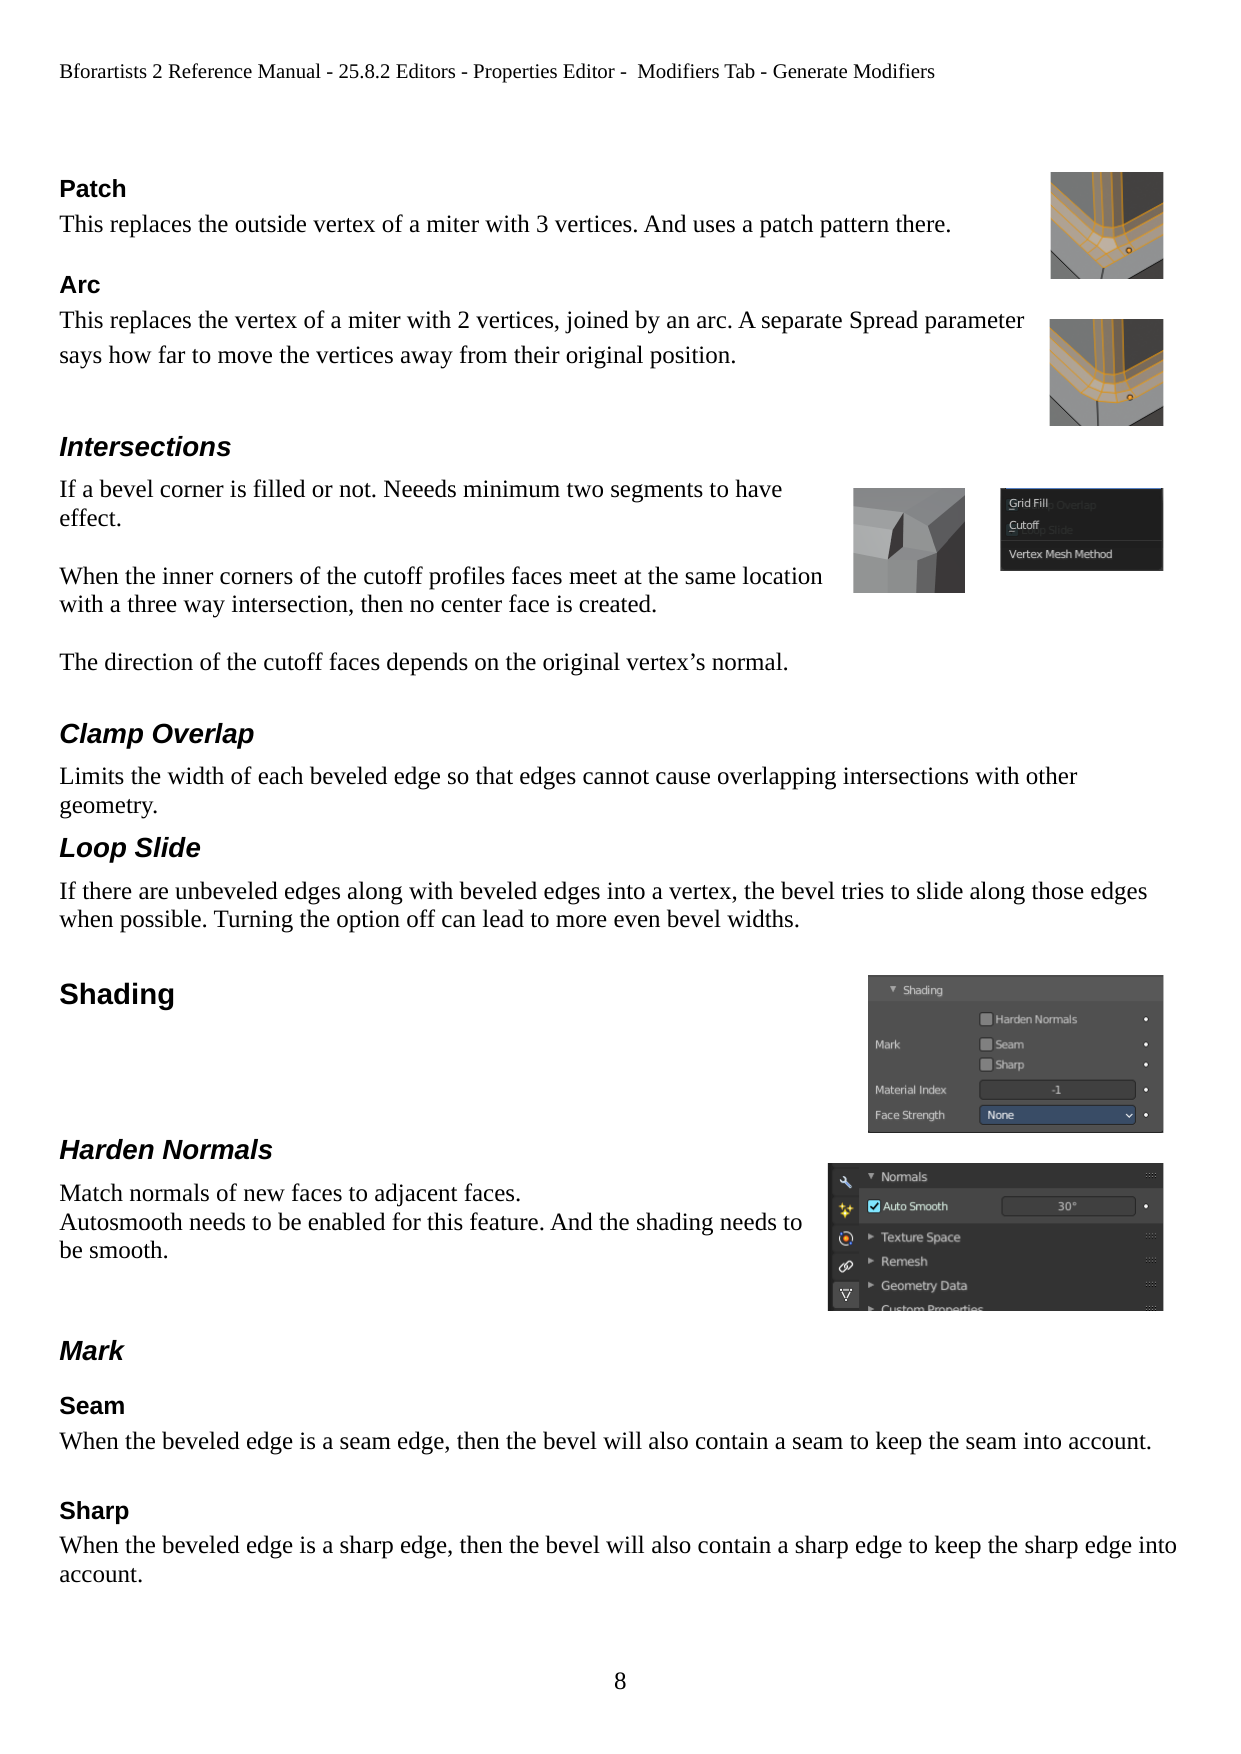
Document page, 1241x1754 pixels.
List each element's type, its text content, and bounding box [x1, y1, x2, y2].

subtitle Mark [59, 1334, 1181, 1366]
text This replaces the vertex of a miter with 2 vertices, joined by an arc. A separate Spread parameter says how far to move the vertices away from their original position. [59, 305, 1181, 368]
subtitle Arc [59, 271, 1181, 299]
subtitle Intersections [59, 430, 1181, 462]
subtitle Seam [59, 1391, 1181, 1419]
subtitle [1164, 977, 1181, 1010]
picture [1000, 488, 1164, 571]
text Limits the width of each beveled edge so that edges cannot cause overlapping intersections with other geometry. [59, 761, 1181, 819]
picture [868, 975, 1164, 1133]
picture [1049, 319, 1164, 426]
text Autosmooth needs to be enabled for this feature. And the shading needs to be smooth. [59, 1207, 827, 1264]
text This replaces the outside vertex of a miter with 3 vertices. And uses a patch pattern there. [59, 209, 1050, 238]
subtitle Harden Normals [59, 1133, 1181, 1165]
text Match normals of new faces to adjacent faces. [59, 1178, 827, 1207]
subtitle Sharp [59, 1496, 1181, 1524]
text When the beveled edge is a sharp edge, then the bevel will also contain a sharp edge to keep the sharp edge into account. [59, 1531, 1181, 1588]
subtitle [1164, 174, 1181, 203]
picture [827, 1163, 1164, 1311]
subtitle Shading [59, 977, 868, 1010]
subtitle Clamp Overlap [59, 717, 1181, 749]
picture [1050, 172, 1164, 279]
text If there are unbeveled edges along with beveled edges into a vertex, the bevel tries to slide along those edges when possible. Turning the option off can lead to more even bevel widths. [59, 876, 1181, 933]
subtitle Patch [59, 174, 1050, 203]
subtitle Loop Slide [59, 831, 1181, 863]
picture [853, 488, 965, 593]
text The direction of the cutoff faces depends on the original vertex’s normal. [59, 647, 1181, 676]
text When the beveled edge is a seam edge, then the bevel will also contain a seam to keep the seam into account. [59, 1426, 1181, 1454]
text When the inner corners of the cutoff profiles faces meet at the same location with a three way intersection, then no center face is created. [59, 561, 1181, 618]
text If a bevel corner is filled or not. Neeeds minimum two segments to have effect. [59, 474, 1181, 532]
